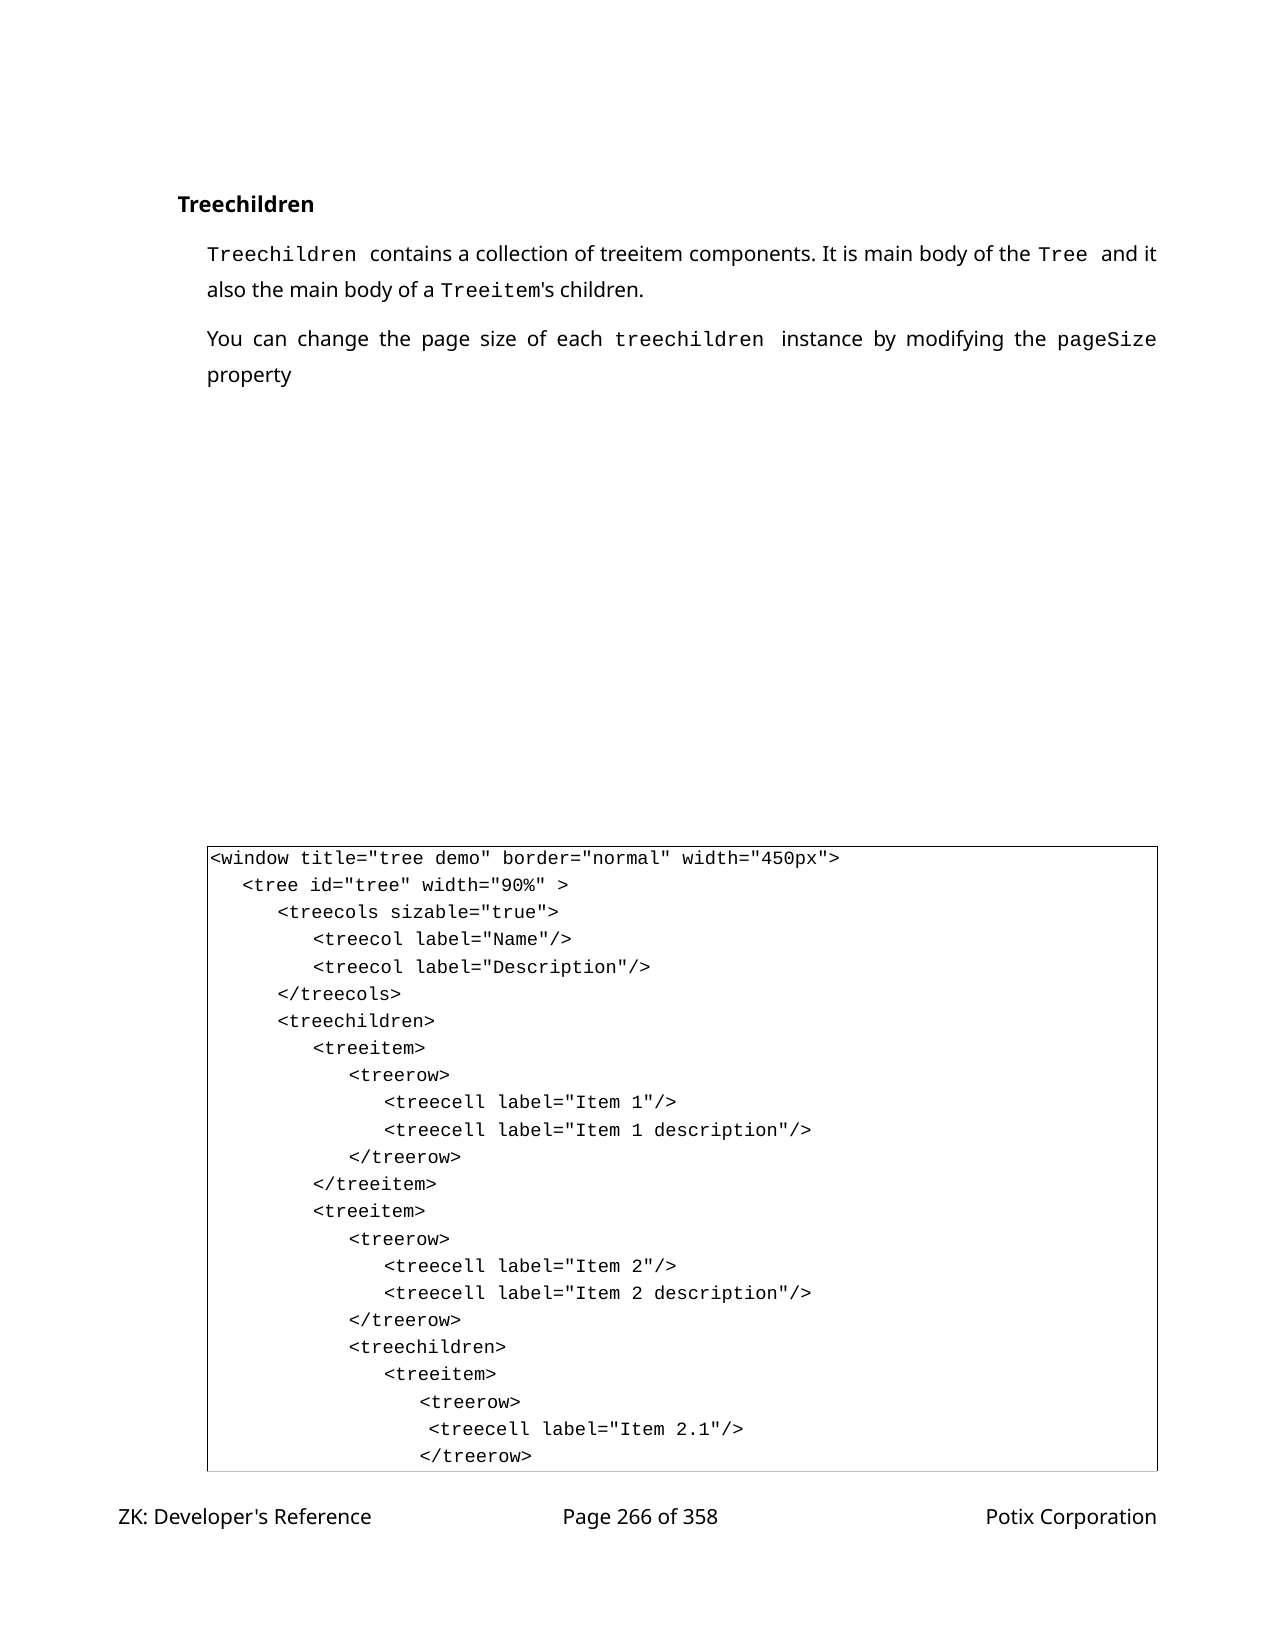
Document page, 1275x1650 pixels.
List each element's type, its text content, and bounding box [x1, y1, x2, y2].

subtitle Treechildren [177, 189, 1157, 219]
text <treecols sizable="true"> [208, 900, 1157, 924]
text You can change the page size of each treechildren instance by modifying the pageSize property [207, 324, 1157, 388]
text <treechildren> [208, 1335, 1157, 1359]
text <treecell label="Item 2"/> [208, 1253, 1157, 1278]
text <treeitem> [208, 1199, 1157, 1223]
text <treerow> [208, 1389, 1157, 1414]
text <treecell label="Item 2 description"/> [208, 1281, 1157, 1305]
text <window title="tree demo" border="normal" width="450px"> [208, 847, 1157, 870]
text </treerow> [208, 1145, 1157, 1169]
text <treeitem> [208, 1036, 1157, 1060]
text <treecol label="Name"/> [208, 927, 1157, 952]
text <treecell label="Item 1 description"/> [208, 1118, 1157, 1142]
text <treeitem> [208, 1362, 1157, 1387]
text <treecol label="Description"/> [208, 954, 1157, 979]
text <treecell label="Item 1"/> [208, 1090, 1157, 1115]
text <treechildren> [208, 1009, 1157, 1033]
text </treerow> [208, 1308, 1157, 1332]
text Treechildren contains a collection of treeitem components. It is main body of the Tree and it also the main body of a Treeitem's children. [207, 239, 1157, 303]
text <treerow> [208, 1226, 1157, 1251]
text </treerow> [208, 1444, 1157, 1471]
text <tree id="tree" width="90%" > [208, 873, 1157, 897]
text <treecell label="Item 2.1"/> [208, 1417, 1157, 1441]
text </treeitem> [208, 1172, 1157, 1196]
text <treerow> [208, 1063, 1157, 1087]
text </treecols> [208, 982, 1157, 1006]
